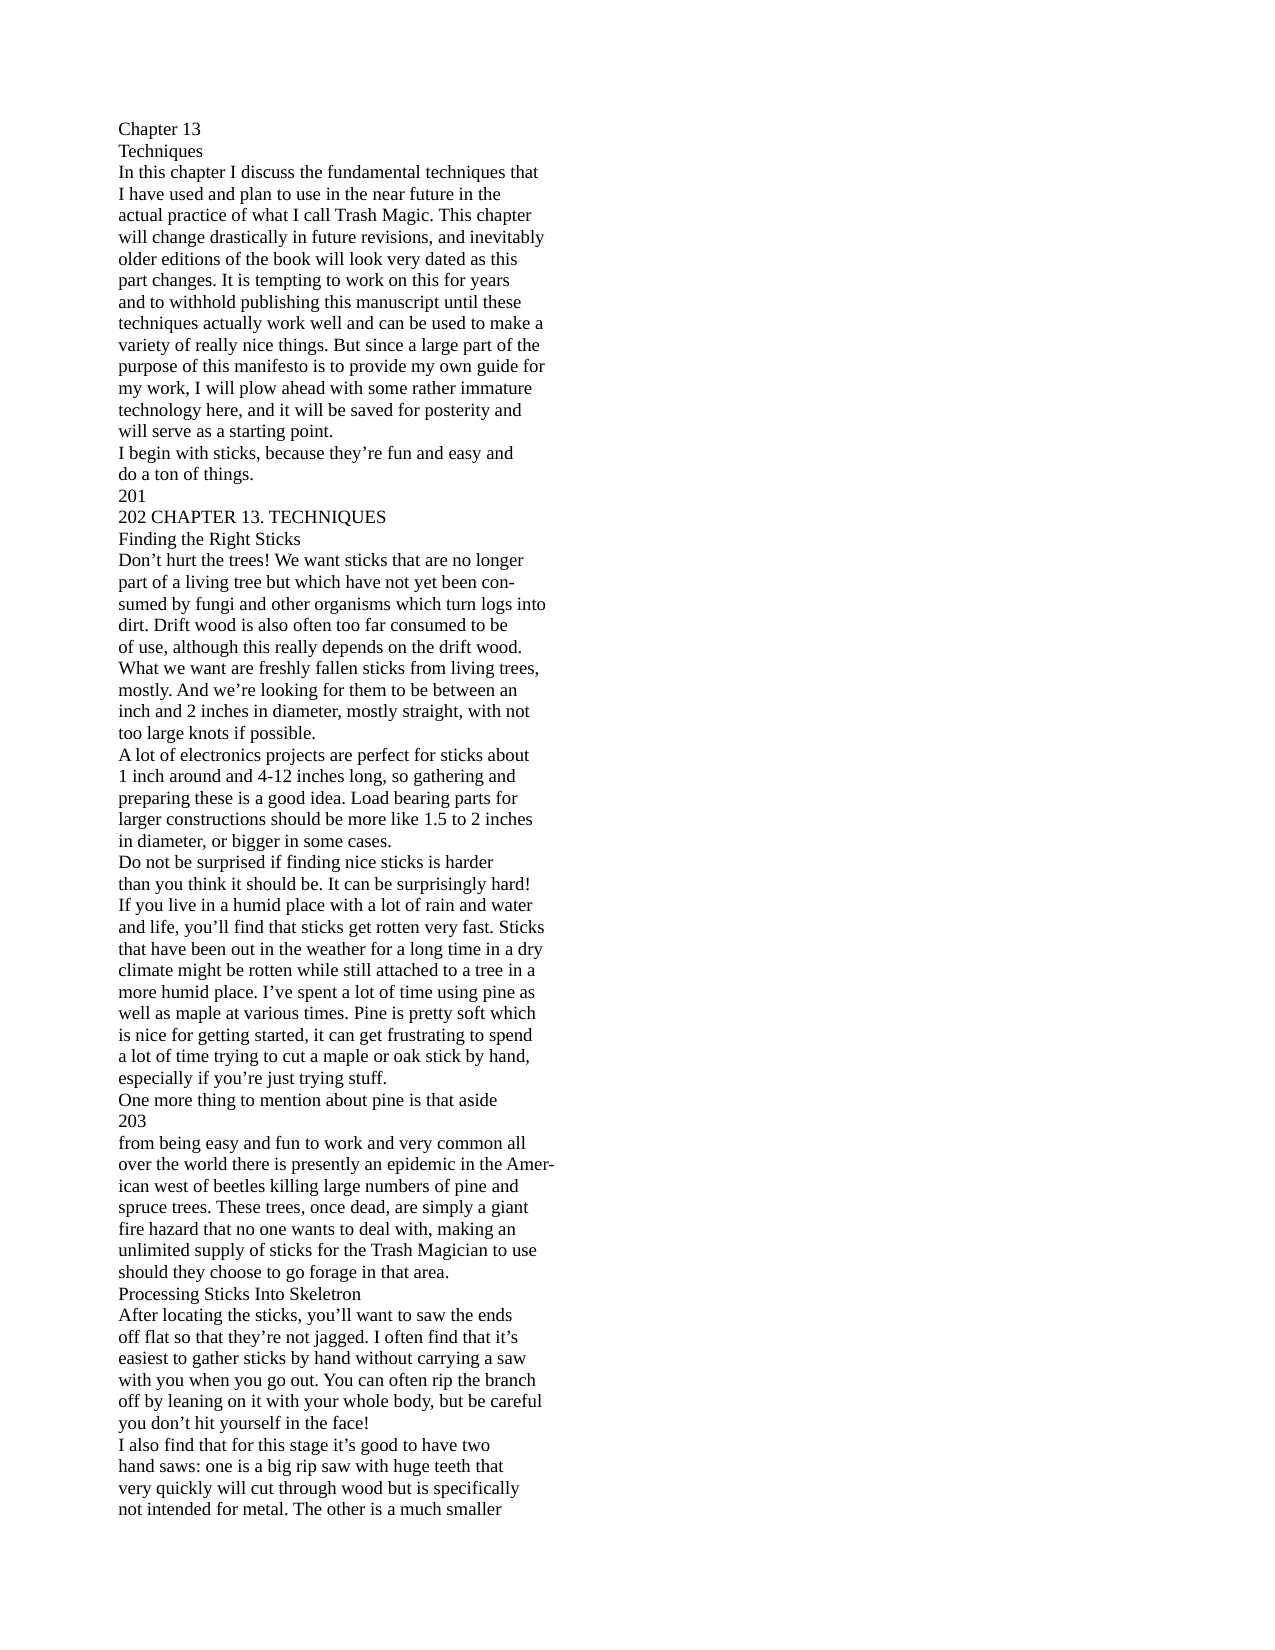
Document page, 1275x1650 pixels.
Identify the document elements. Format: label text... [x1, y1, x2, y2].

text very quickly will cut through wood but is specifically [118, 1477, 1157, 1498]
text will change drastically in future revisions, and inevitably [118, 226, 1157, 247]
text unlimited supply of sticks for the Trash Magician to use [118, 1239, 1157, 1261]
text 203 [118, 1110, 1157, 1132]
text hand saws: one is a big rip saw with huge teeth that [118, 1455, 1157, 1477]
text you don’t hit yourself in the face! [118, 1412, 1157, 1433]
text over the world there is presently an epidemic in the Amer- [118, 1153, 1157, 1175]
text of use, although this really depends on the drift wood. [118, 636, 1157, 657]
text will serve as a starting point. [118, 420, 1157, 442]
text preparing these is a good idea. Load bearing parts for [118, 787, 1157, 808]
text 1 inch around and 4-12 inches long, so gathering and [118, 765, 1157, 787]
text that have been out in the weather for a long time in a dry [118, 937, 1157, 959]
text climate might be rotten while still attached to a tree in a [118, 959, 1157, 981]
text technology here, and it will be saved for posterity and [118, 398, 1157, 420]
text variety of really nice things. But since a large part of the [118, 334, 1157, 355]
text I begin with sticks, because they’re fun and easy and [118, 442, 1157, 463]
text older editions of the book will look very dated as this [118, 247, 1157, 269]
text from being easy and fun to work and very common all [118, 1132, 1157, 1153]
text a lot of time trying to cut a maple or oak stick by hand, [118, 1045, 1157, 1067]
text spruce trees. These trees, once dead, are simply a giant [118, 1196, 1157, 1218]
text well as maple at various times. Pine is pretty soft which [118, 1002, 1157, 1024]
text part changes. It is tempting to work on this for years [118, 269, 1157, 291]
text Finding the Right Sticks [118, 528, 1157, 549]
text I have used and plan to use in the near future in the [118, 183, 1157, 204]
text dirt. Drift wood is also often too far consumed to be [118, 614, 1157, 636]
text and to withhold publishing this manuscript until these [118, 291, 1157, 312]
text than you think it should be. It can be surprisingly hard! [118, 873, 1157, 894]
text Processing Sticks Into Skeletron [118, 1282, 1157, 1304]
text ican west of beetles killing large numbers of pine and [118, 1175, 1157, 1196]
text not intended for metal. The other is a much smaller [118, 1498, 1157, 1520]
text A lot of electronics projects are perfect for sticks about [118, 743, 1157, 765]
text Don’t hurt the trees! We want sticks that are no longer [118, 549, 1157, 571]
text part of a living tree but which have not yet been con- [118, 571, 1157, 592]
text Techniques [118, 140, 1157, 161]
text Chapter 13 [118, 118, 1157, 140]
text inch and 2 inches in diameter, mostly straight, with not [118, 700, 1157, 722]
text more humid place. I’ve spent a lot of time using pine as [118, 981, 1157, 1002]
text In this chapter I discuss the fundamental techniques that [118, 161, 1157, 183]
text I also find that for this stage it’s good to have two [118, 1433, 1157, 1455]
text and life, you’ll find that sticks get rotten very fast. Sticks [118, 916, 1157, 937]
text should they choose to go forage in that area. [118, 1261, 1157, 1282]
text my work, I will plow ahead with some rather immature [118, 377, 1157, 398]
text in diameter, or bigger in some cases. [118, 830, 1157, 851]
text mostly. And we’re looking for them to be between an [118, 679, 1157, 700]
text techniques actually work well and can be used to make a [118, 312, 1157, 334]
text One more thing to mention about pine is that aside [118, 1088, 1157, 1110]
text After locating the sticks, you’ll want to saw the ends [118, 1304, 1157, 1326]
text 202 CHAPTER 13. TECHNIQUES [118, 506, 1157, 528]
text easiest to gather sticks by hand without carrying a saw [118, 1347, 1157, 1369]
text If you live in a humid place with a lot of rain and water [118, 894, 1157, 916]
text with you when you go out. You can often rip the branch [118, 1369, 1157, 1390]
text fire hazard that no one wants to deal with, making an [118, 1218, 1157, 1239]
text off flat so that they’re not jagged. I often find that it’s [118, 1326, 1157, 1347]
text purpose of this manifesto is to provide my own guide for [118, 355, 1157, 377]
text off by leaning on it with your whole body, but be careful [118, 1390, 1157, 1412]
text larger constructions should be more like 1.5 to 2 inches [118, 808, 1157, 830]
text too large knots if possible. [118, 722, 1157, 743]
text sumed by fungi and other organisms which turn logs into [118, 592, 1157, 614]
text 201 [118, 485, 1157, 506]
text What we want are freshly fallen sticks from living trees, [118, 657, 1157, 679]
text especially if you’re just trying stuff. [118, 1067, 1157, 1088]
text Do not be surprised if finding nice sticks is harder [118, 851, 1157, 873]
text actual practice of what I call Trash Magic. This chapter [118, 204, 1157, 226]
text do a ton of things. [118, 463, 1157, 485]
text is nice for getting started, it can get frustrating to spend [118, 1024, 1157, 1045]
